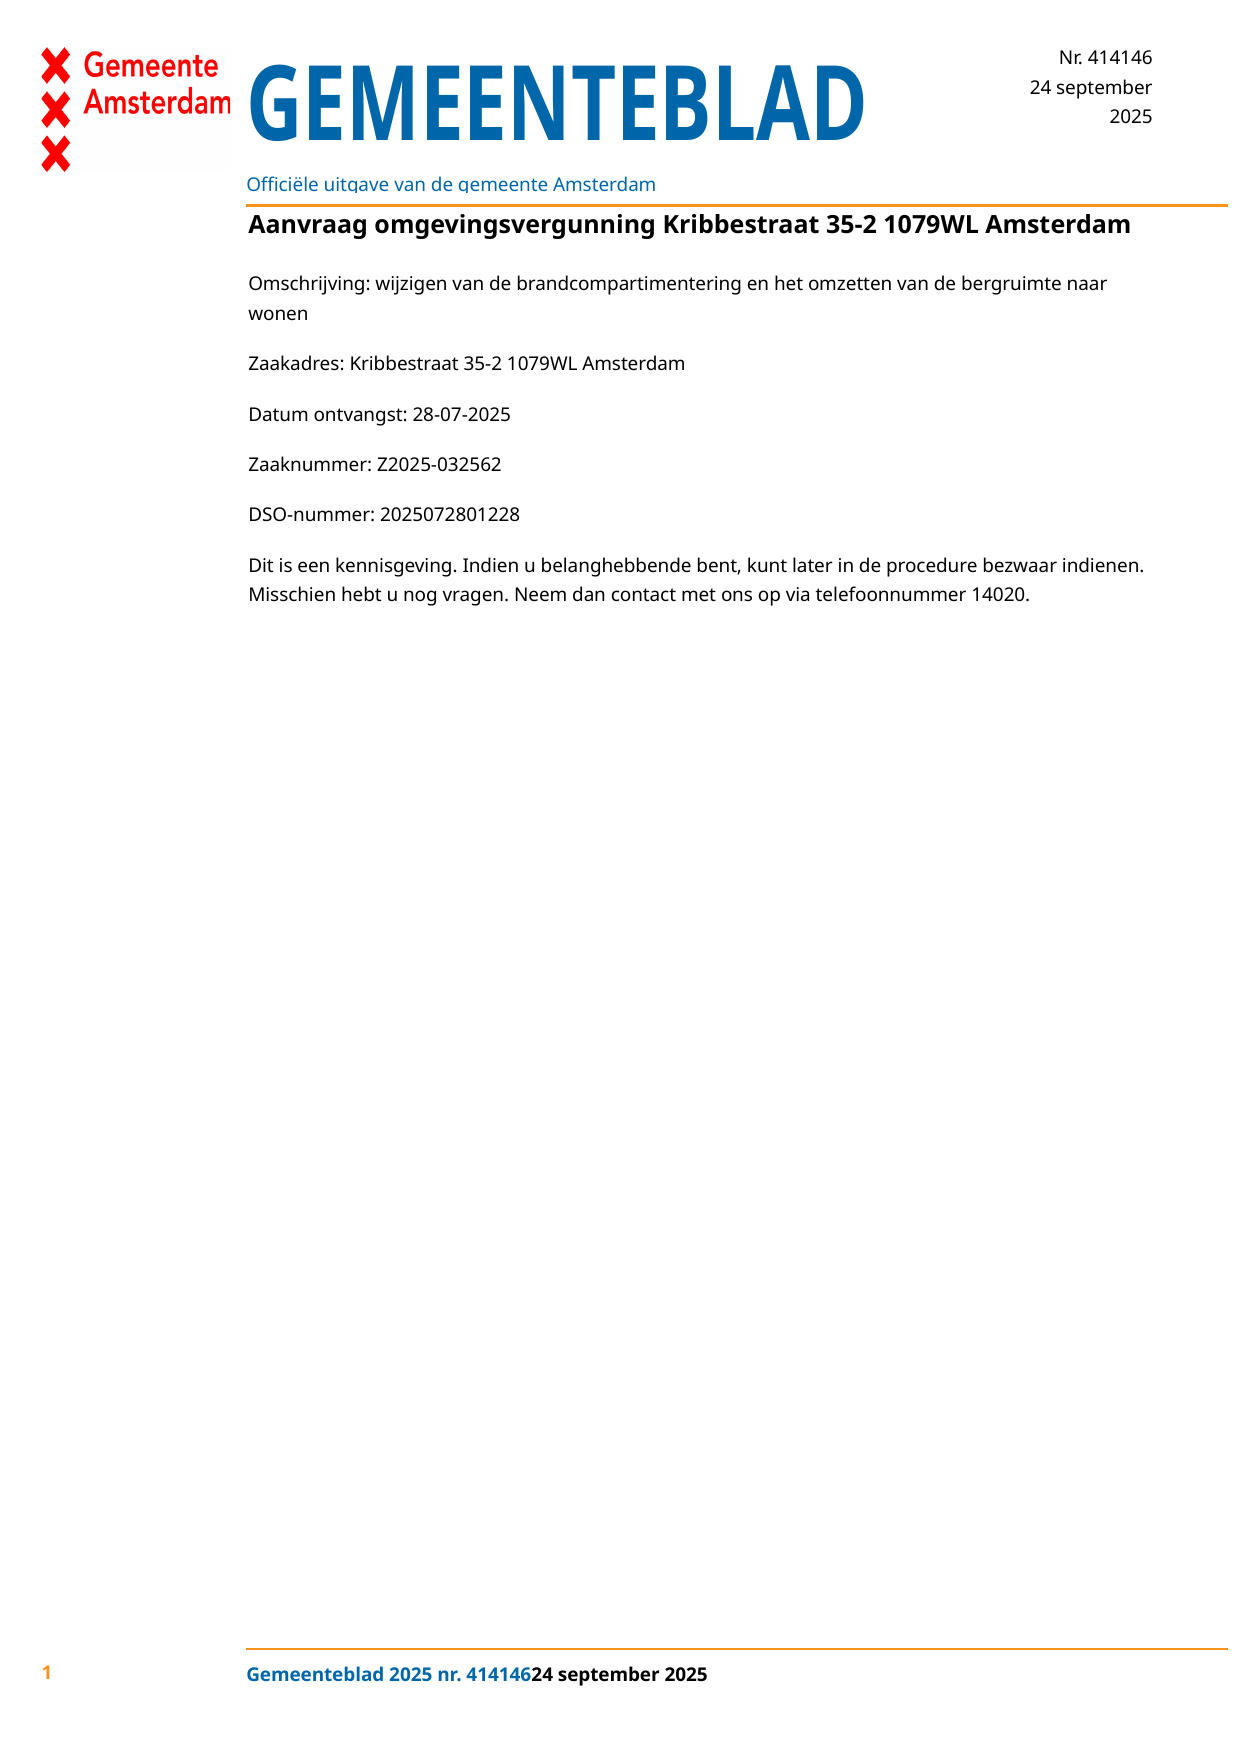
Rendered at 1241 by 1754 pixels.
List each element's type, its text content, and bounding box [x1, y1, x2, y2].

text Dit is een kennisgeving. Indien u belanghebbende bent, kunt later in de procedure bezwaar indienen. Misschien hebt u nog vragen. Neem dan contact met ons op via telefoonnummer 14020. [248, 552, 1152, 607]
text Omschrijving: wijzigen van de brandcompartimentering en het omzetten van de bergruimte naar wonen [248, 270, 1152, 326]
text Zaaknummer: Z2025-032562 [248, 451, 1152, 477]
text Aanvraag omgevingsvergunning Kribbestraat 35-2 1079WL Amsterdam [248, 207, 1152, 241]
text Zaakadres: Kribbestraat 35-2 1079WL Amsterdam [248, 350, 1152, 376]
picture [41, 47, 231, 172]
text DSO-nummer: 2025072801228 [248, 502, 1152, 527]
text Datum ontvangst: 28-07-2025 [248, 401, 1152, 426]
